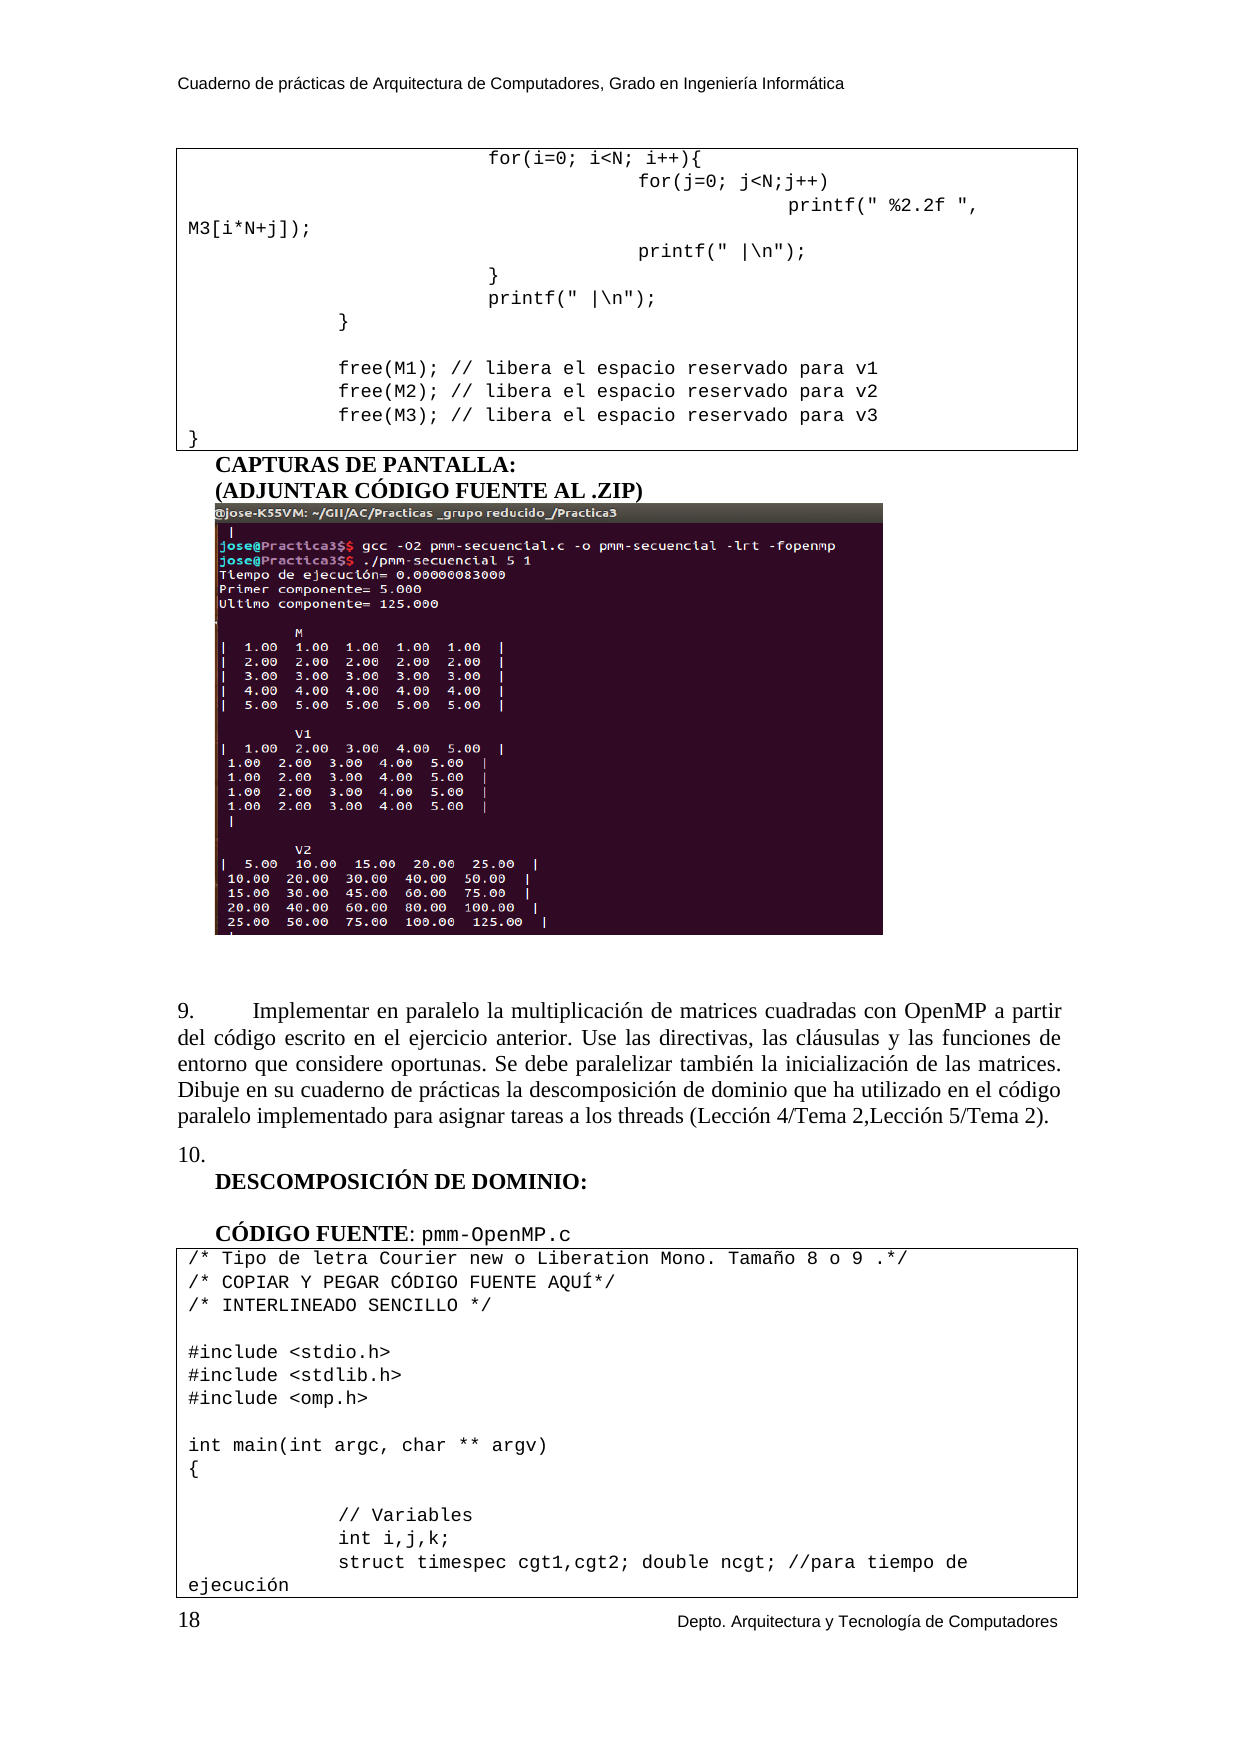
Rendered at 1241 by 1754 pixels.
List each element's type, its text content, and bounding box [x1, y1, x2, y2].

text CAPTURAS DE PANTALLA: [215, 451, 1063, 477]
text CÓDIGO FUENTE: pmm-OpenMP.c [215, 1221, 1063, 1248]
table_header /* Tipo de letra Courier new o Liberation Mono. Tamaño 8 o 9 .*/ /* COPIAR Y PEGAR CÓDIGO FUENTE AQUÍ*/ /* INTERLINEADO SENCILLO */ #include <stdio.h> #include <stdlib.h> #include <omp.h> int main(int argc, char ** argv) { // Variables int i,j,k; struct timespec cgt1,cgt2; double ncgt; //para tiempo de ejecución [177, 1249, 1077, 1597]
list Implementar en paralelo la multiplicación de matrices cuadradas con OpenMP a partir del código escrito en el ejercicio anterior. Use las directivas, las cláusulas y las funciones de entorno que considere oportunas. Se debe paralelizar también la inicialización de las matrices. Dibuje en su cuaderno de prácticas la descomposición de dominio que ha utilizado en el código paralelo implementado para asignar tareas a los threads (Lección 4/Tema 2,Lección 5/Tema 2). [177, 997, 1063, 1129]
text DESCOMPOSICIÓN DE DOMINIO: [215, 1168, 1063, 1194]
table_header for(i=0; i<N; i++){ for(j=0; j<N;j++) printf(" %2.2f ", M3[i*N+j]); printf(" |\n"); } printf(" |\n"); } free(M1); // libera el espacio reservado para v1 free(M2); // libera el espacio reservado para v2 free(M3); // libera el espacio reservado para v3 } [177, 149, 1077, 450]
text (ADJUNTAR CÓDIGO FUENTE AL .ZIP) [215, 477, 1063, 504]
picture [214, 503, 394, 935]
